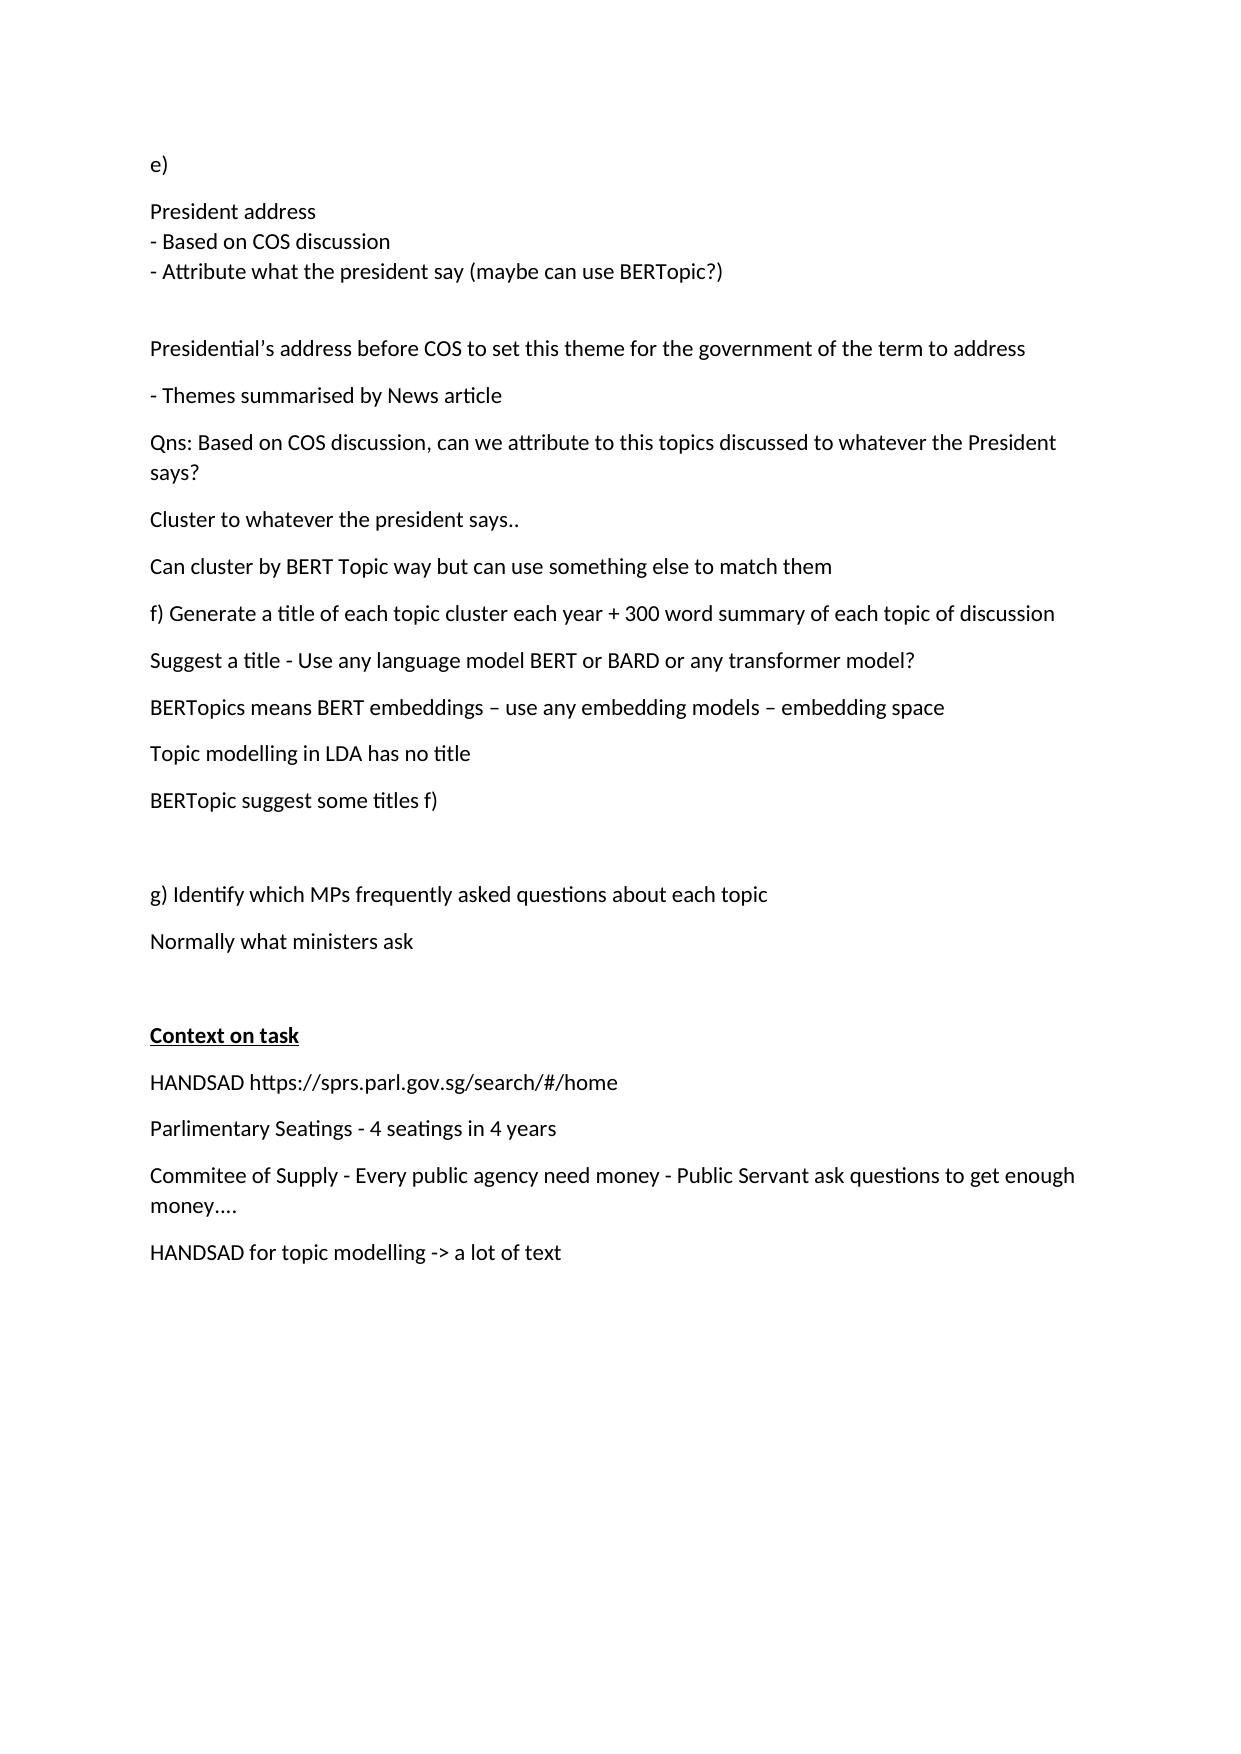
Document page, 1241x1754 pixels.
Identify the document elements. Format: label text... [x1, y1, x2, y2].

text - Based on COS discussion [150, 227, 1090, 255]
text BERTopics means BERT embeddings – use any embedding models – embedding space [150, 693, 1090, 721]
text Can cluster by BERT Topic way but can use something else to match them [150, 552, 1090, 580]
text Context on task [150, 1021, 1090, 1049]
text f) Generate a title of each topic cluster each year + 300 word summary of each topic of discussion [150, 599, 1090, 627]
text BERTopic suggest some titles f) [150, 786, 1090, 814]
text HANDSAD https://sprs.parl.gov.sg/search/#/home [150, 1068, 1090, 1096]
text Normally what ministers ask [150, 927, 1090, 955]
text - Themes summarised by News article [150, 381, 1090, 409]
text HANDSAD for topic modelling -> a lot of text [150, 1238, 1090, 1267]
text - Attribute what the president say (maybe can use BERTopic?) [150, 257, 1090, 285]
text Commitee of Supply - Every public agency need money - Public Servant ask questions to get enough money.... [150, 1161, 1090, 1220]
text Parlimentary Seatings - 4 seatings in 4 years [150, 1114, 1090, 1143]
text e) [150, 150, 1090, 178]
text Topic modelling in LDA has no title [150, 739, 1090, 768]
text Cluster to whatever the president says.. [150, 505, 1090, 533]
text President address [150, 197, 1090, 225]
text Qns: Based on COS discussion, can we attribute to this topics discussed to whatever the President says? [150, 428, 1090, 486]
text Suggest a title - Use any language model BERT or BARD or any transformer model? [150, 646, 1090, 674]
text Presidential’s address before COS to set this theme for the government of the term to address [150, 334, 1090, 362]
text g) Identify which MPs frequently asked questions about each topic [150, 880, 1090, 908]
